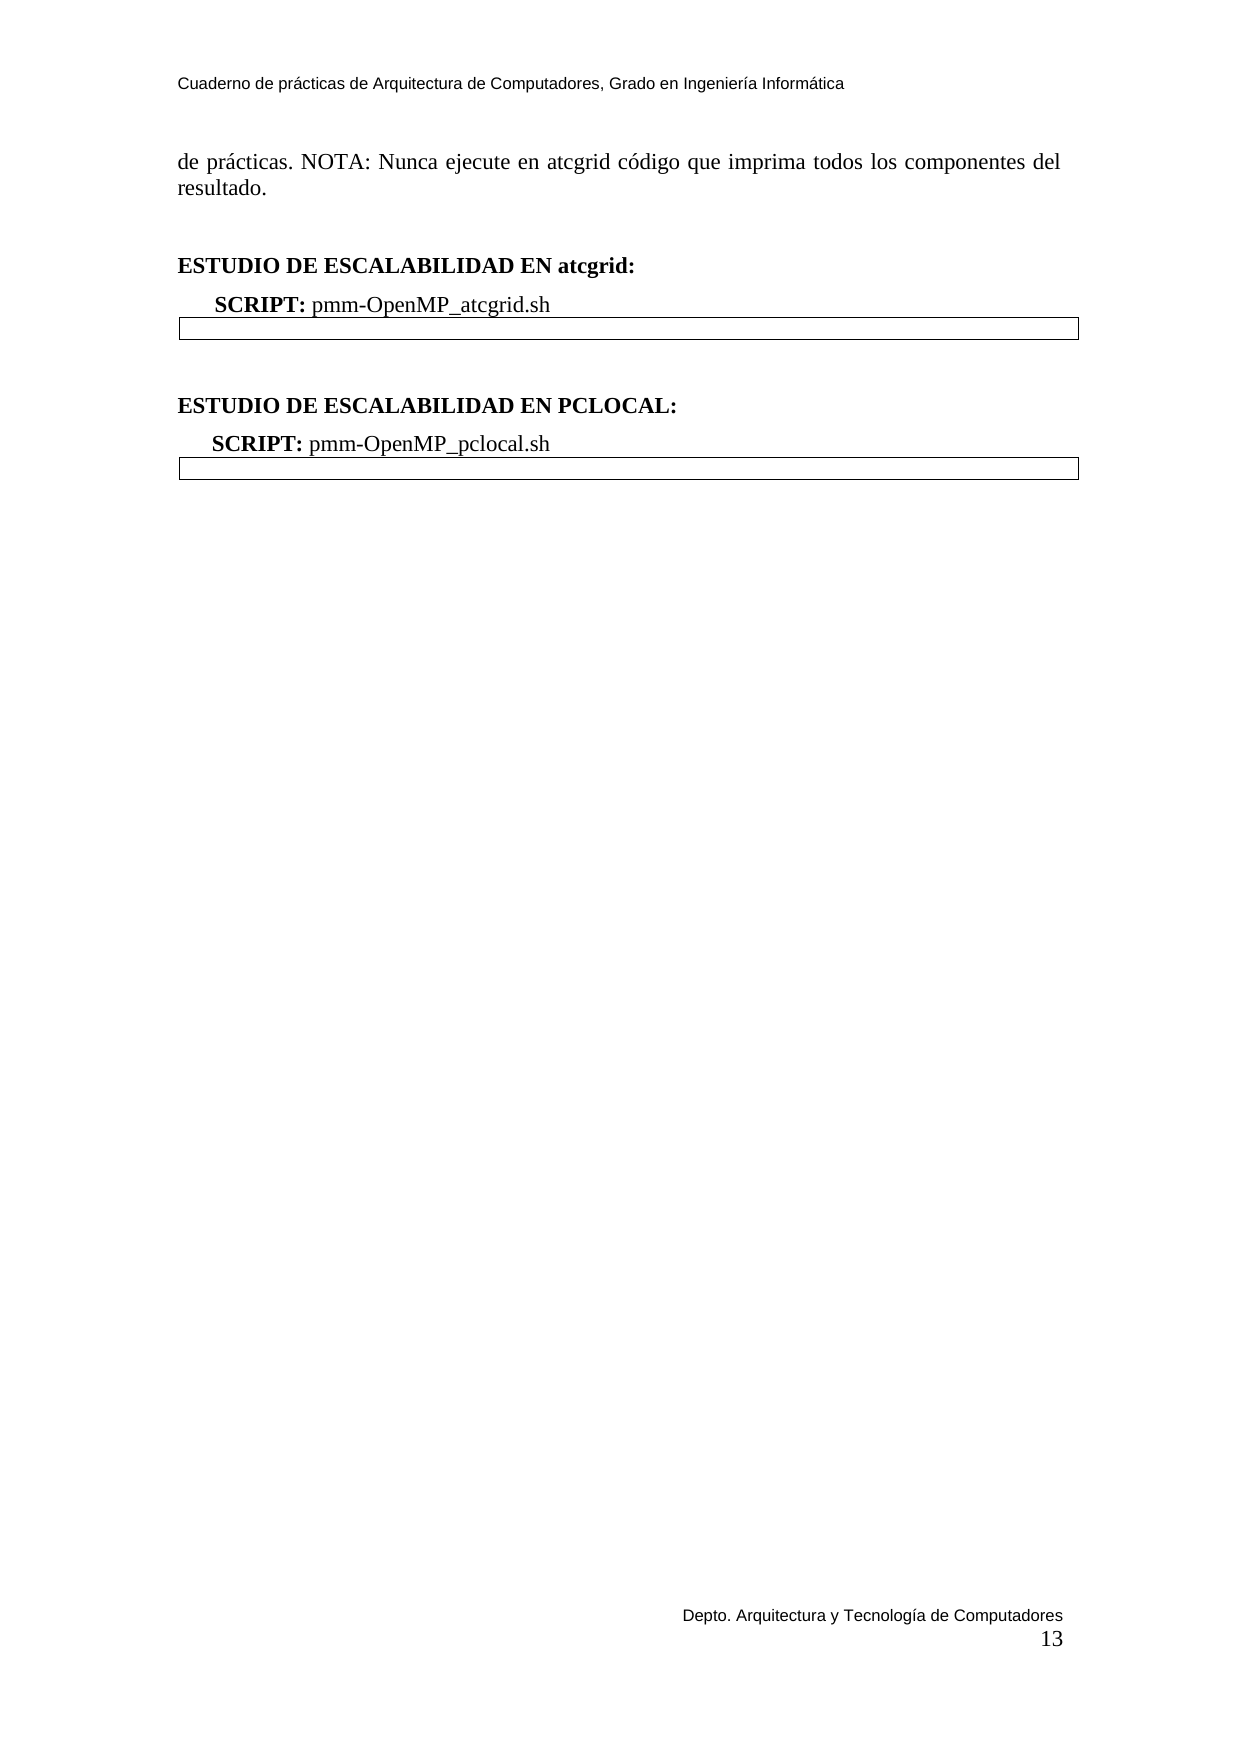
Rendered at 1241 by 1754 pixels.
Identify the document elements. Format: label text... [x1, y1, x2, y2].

list ESTUDIO DE ESCALABILIDAD EN atcgrid: [177, 252, 1063, 278]
table_header [180, 458, 1078, 479]
list SCRIPT: pmm-OpenMP_pclocal.sh [177, 431, 1063, 457]
list ESTUDIO DE ESCALABILIDAD EN PCLOCAL: [177, 392, 1063, 418]
table_header [180, 318, 1078, 339]
list de prácticas. NOTA: Nunca ejecute en atcgrid código que imprima todos los componentes del resultado. [177, 148, 1063, 200]
list SCRIPT: pmm-OpenMP_atcgrid.sh [214, 291, 1063, 317]
